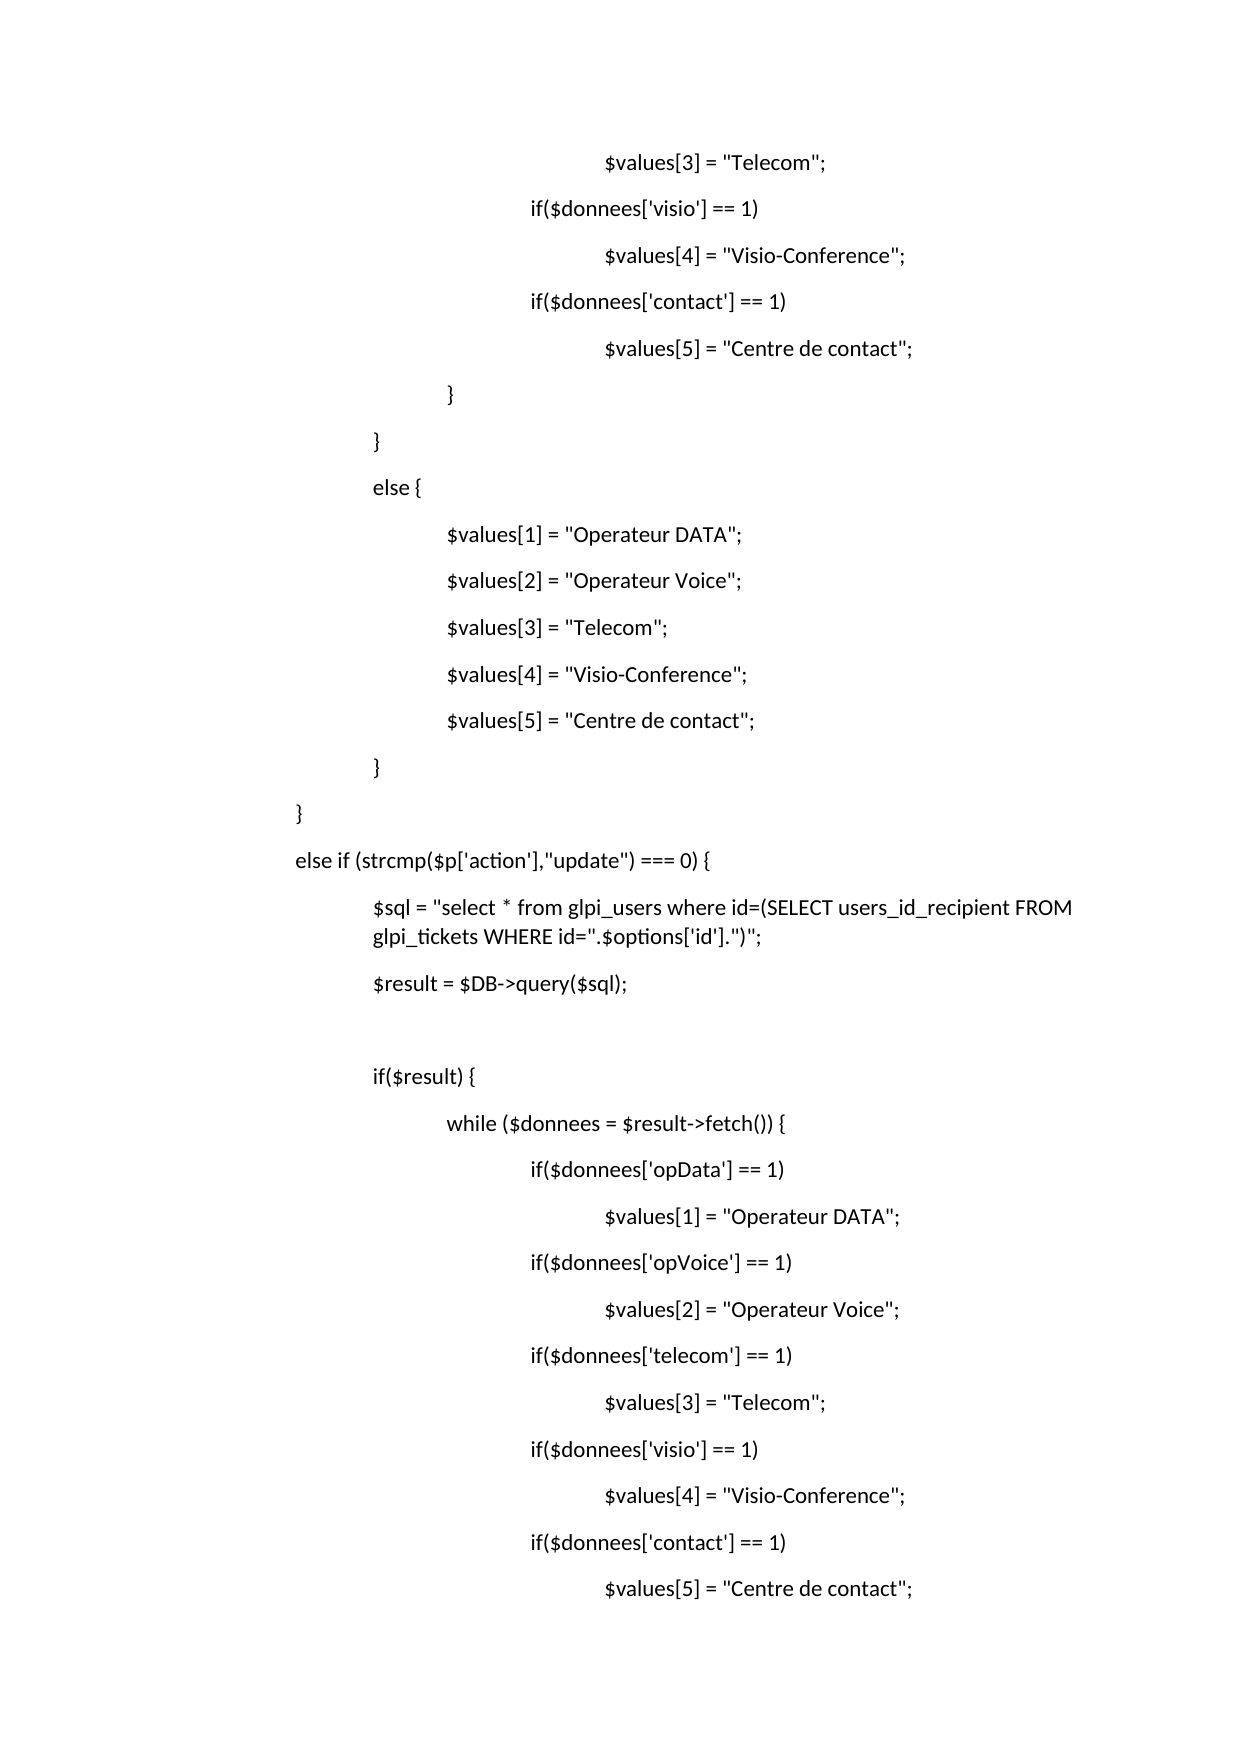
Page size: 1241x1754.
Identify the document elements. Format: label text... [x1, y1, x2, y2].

list if($donnees['opVoice'] == 1) [373, 1248, 1093, 1276]
list $values[5] = "Centre de contact"; [373, 1574, 1093, 1602]
list $values[2] = "Operateur Voice"; [373, 1295, 1093, 1323]
list if($result) { [373, 1062, 1093, 1090]
list $values[4] = "Visio-Conference"; [373, 1481, 1093, 1509]
list } [373, 753, 1093, 781]
list $values[2] = "Operateur Voice"; [373, 567, 1093, 595]
list } [373, 427, 1093, 455]
list $values[1] = "Operateur DATA"; [373, 1202, 1093, 1230]
list if($donnees['opData'] == 1) [373, 1155, 1093, 1183]
list $values[5] = "Centre de contact"; [373, 334, 1093, 362]
list $values[4] = "Visio-Conference"; [373, 660, 1093, 688]
list if($donnees['contact'] == 1) [373, 287, 1093, 315]
list $values[1] = "Operateur DATA"; [373, 520, 1093, 548]
list } [373, 380, 1093, 408]
list else { [373, 473, 1093, 502]
list if($donnees['visio'] == 1) [373, 194, 1093, 222]
list $values[3] = "Telecom"; [373, 1388, 1093, 1416]
list if($donnees['visio'] == 1) [373, 1435, 1093, 1463]
text else if (strcmp($p['action'],"update") === 0) { [221, 846, 1093, 874]
list if($donnees['contact'] == 1) [373, 1528, 1093, 1556]
list while ($donnees = $result->fetch()) { [373, 1109, 1093, 1137]
text } [221, 799, 1093, 827]
list if($donnees['telecom'] == 1) [373, 1342, 1093, 1369]
list $values[5] = "Centre de contact"; [373, 706, 1093, 734]
list $result = $DB->query($sql); [373, 969, 1093, 997]
list $values[3] = "Telecom"; [373, 148, 1093, 176]
list $values[3] = "Telecom"; [373, 613, 1093, 641]
list $sql = "select * from glpi_users where id=(SELECT users_id_recipient FROM glpi_tickets WHERE id=".$options['id'].")"; [373, 893, 1093, 951]
list $values[4] = "Visio-Conference"; [373, 241, 1093, 269]
